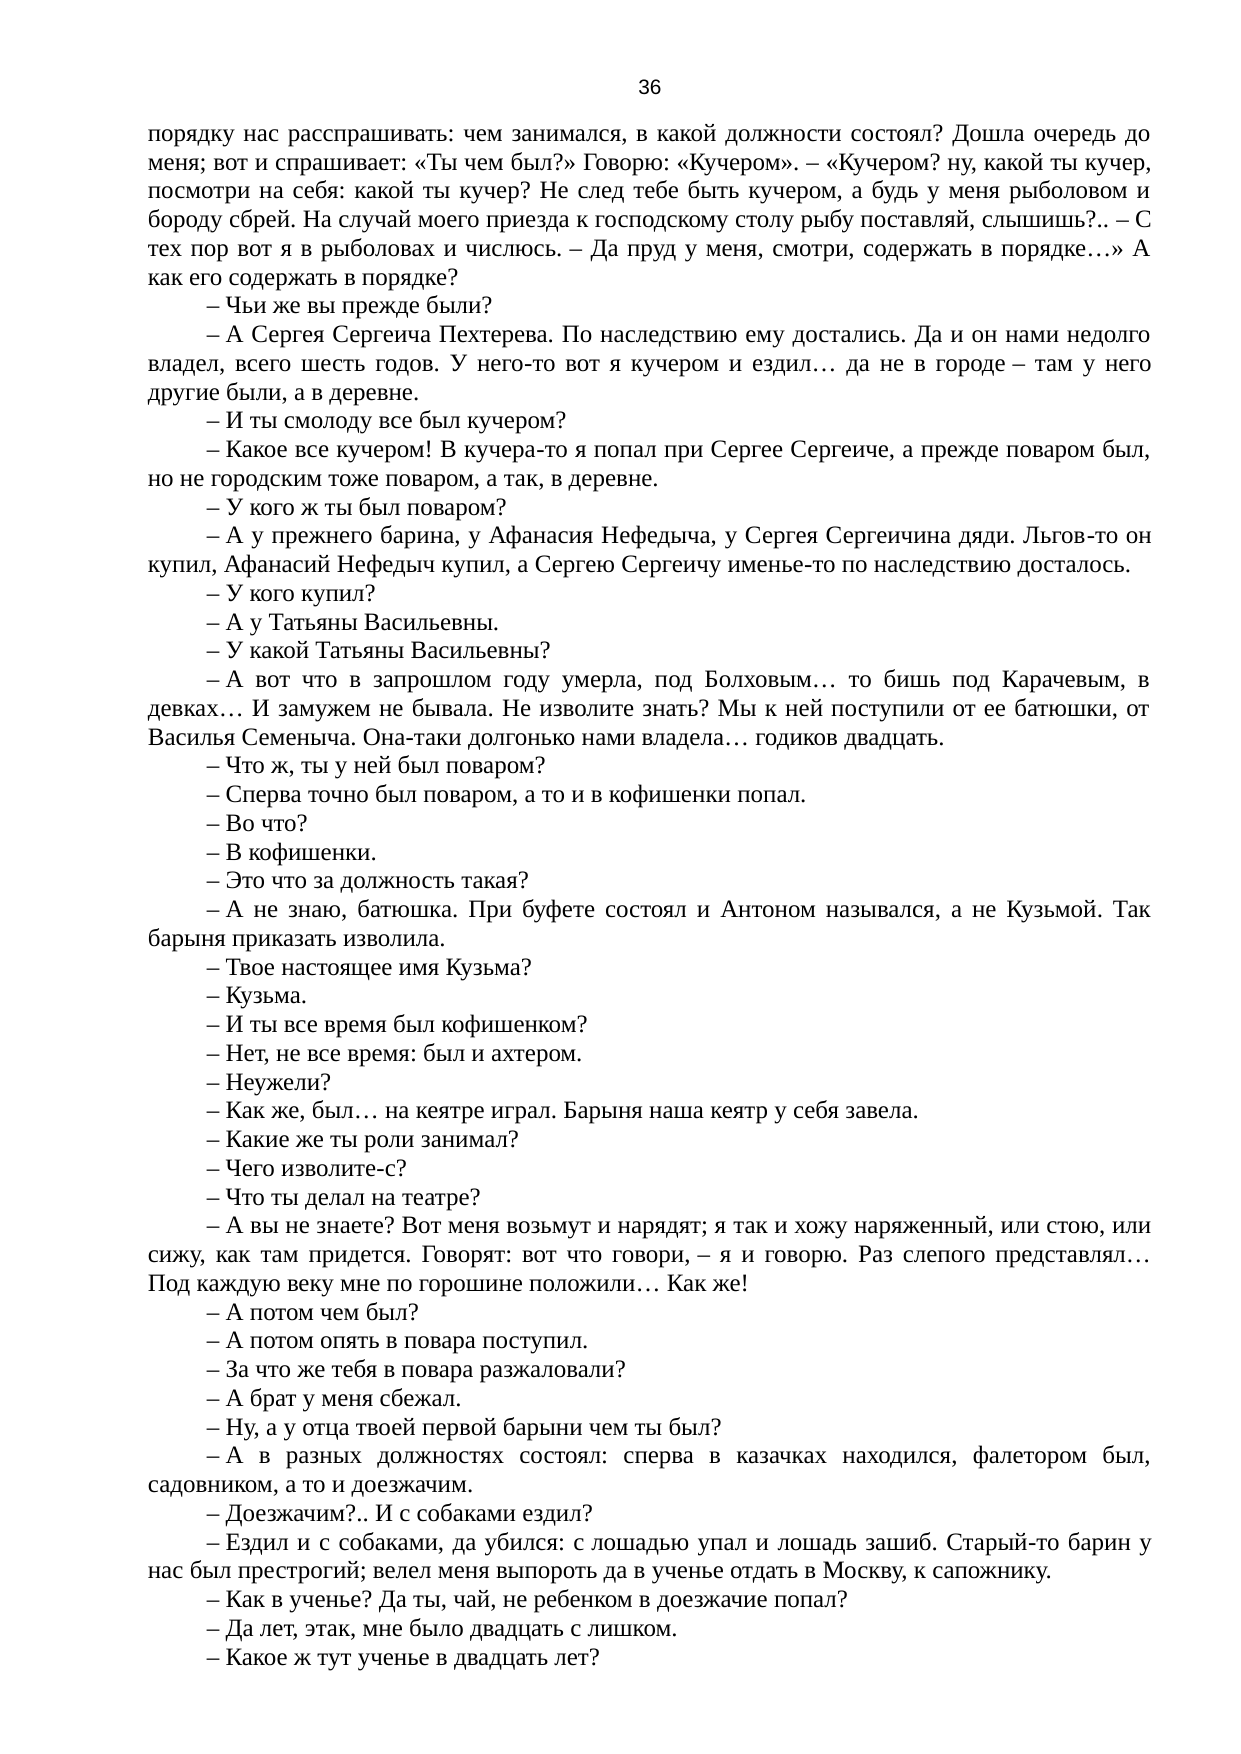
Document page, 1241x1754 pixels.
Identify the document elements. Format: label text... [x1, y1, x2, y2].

text – Нет, не все время: был и ахтером. [148, 1038, 1152, 1067]
text – Какое ж тут ученье в двадцать лет? [148, 1642, 1152, 1671]
text – А вот что в запрошлом году умерла, под Болховым… то бишь под Карачевым, в девках… И замужем не бывала. Не изволите знать? Мы к ней поступили от ее батюшки, от Василья Семеныча. Она‑таки долгонько нами владела… годиков двадцать. [148, 664, 1152, 751]
text – А брат у меня сбежал. [148, 1383, 1152, 1412]
text – Доезжачим?.. И с собаками ездил? [148, 1498, 1152, 1527]
text – Ну, а у отца твоей первой барыни чем ты был? [148, 1412, 1152, 1441]
text – Неужели? [148, 1067, 1152, 1096]
text – А у прежнего барина, у Афанасия Нефедыча, у Сергея Сергеичина дяди. Льгов‑то он купил, Афанасий Нефедыч купил, а Сергею Сергеичу именье‑то по наследствию досталось. [148, 521, 1152, 578]
text – Какие же ты роли занимал? [148, 1124, 1152, 1153]
text – Какое все кучером! В кучера‑то я попал при Сергее Сергеиче, а прежде поваром был, но не городским тоже поваром, а так, в деревне. [148, 434, 1152, 492]
text – Ездил и с собаками, да убился: с лошадью упал и лошадь зашиб. Старый‑то барин у нас был престрогий; велел меня выпороть да в ученье отдать в Москву, к сапожнику. [148, 1527, 1152, 1584]
text – Кузьма. [148, 981, 1152, 1009]
text – Чего изволите‑с? [148, 1153, 1152, 1182]
text – Во что? [148, 808, 1152, 837]
text – А вы не знаете? Вот меня возьмут и нарядят; я так и хожу наряженный, или стою, или сижу, как там придется. Говорят: вот что говори, – я и говорю. Раз слепого представлял… Под каждую веку мне по горошине положили… Как же! [148, 1211, 1152, 1297]
text – А в разных должностях состоял: сперва в казачках находился, фалетором был, садовником, а то и доезжачим. [148, 1441, 1152, 1498]
text – Да лет, этак, мне было двадцать с лишком. [148, 1613, 1152, 1642]
text – Что ты делал на театре? [148, 1182, 1152, 1211]
text порядку нас расспрашивать: чем занимался, в какой должности состоял? Дошла очередь до меня; вот и спрашивает: «Ты чем был?» Говорю: «Кучером». – «Кучером? ну, какой ты кучер, посмотри на себя: какой ты кучер? Не след тебе быть кучером, а будь у меня рыболовом и бороду сбрей. На случай моего приезда к господскому столу рыбу поставляй, слышишь?.. – С тех пор вот я в рыболовах и числюсь. – Да пруд у меня, смотри, содержать в порядке…» А как его содержать в порядке? [148, 118, 1152, 291]
text – А потом опять в повара поступил. [148, 1326, 1152, 1354]
text – А Сергея Сергеича Пехтерева. По наследствию ему достались. Да и он нами недолго владел, всего шесть годов. У него‑то вот я кучером и ездил… да не в городе – там у него другие были, а в деревне. [148, 319, 1152, 406]
text – А не знаю, батюшка. При буфете состоял и Антоном назывался, а не Кузьмой. Так барыня приказать изволила. [148, 894, 1152, 952]
text – В кофишенки. [148, 837, 1152, 866]
text – А потом чем был? [148, 1297, 1152, 1326]
text – Сперва точно был поваром, а то и в кофишенки попал. [148, 779, 1152, 808]
text – За что же тебя в повара разжаловали? [148, 1354, 1152, 1383]
text – А у Татьяны Васильевны. [148, 607, 1152, 636]
text – Что ж, ты у ней был поваром? [148, 751, 1152, 779]
text – У кого ж ты был поваром? [148, 492, 1152, 521]
text – Твое настоящее имя Кузьма? [148, 952, 1152, 981]
text – И ты все время был кофишенком? [148, 1009, 1152, 1038]
text – У какой Татьяны Васильевны? [148, 636, 1152, 664]
text – Чьи же вы прежде были? [148, 291, 1152, 319]
text – И ты смолоду все был кучером? [148, 406, 1152, 434]
text – Это что за должность такая? [148, 866, 1152, 894]
text – Как в ученье? Да ты, чай, не ребенком в доезжачие попал? [148, 1584, 1152, 1613]
text – У кого купил? [148, 578, 1152, 607]
text – Как же, был… на кеятре играл. Барыня наша кеятр у себя завела. [148, 1096, 1152, 1124]
